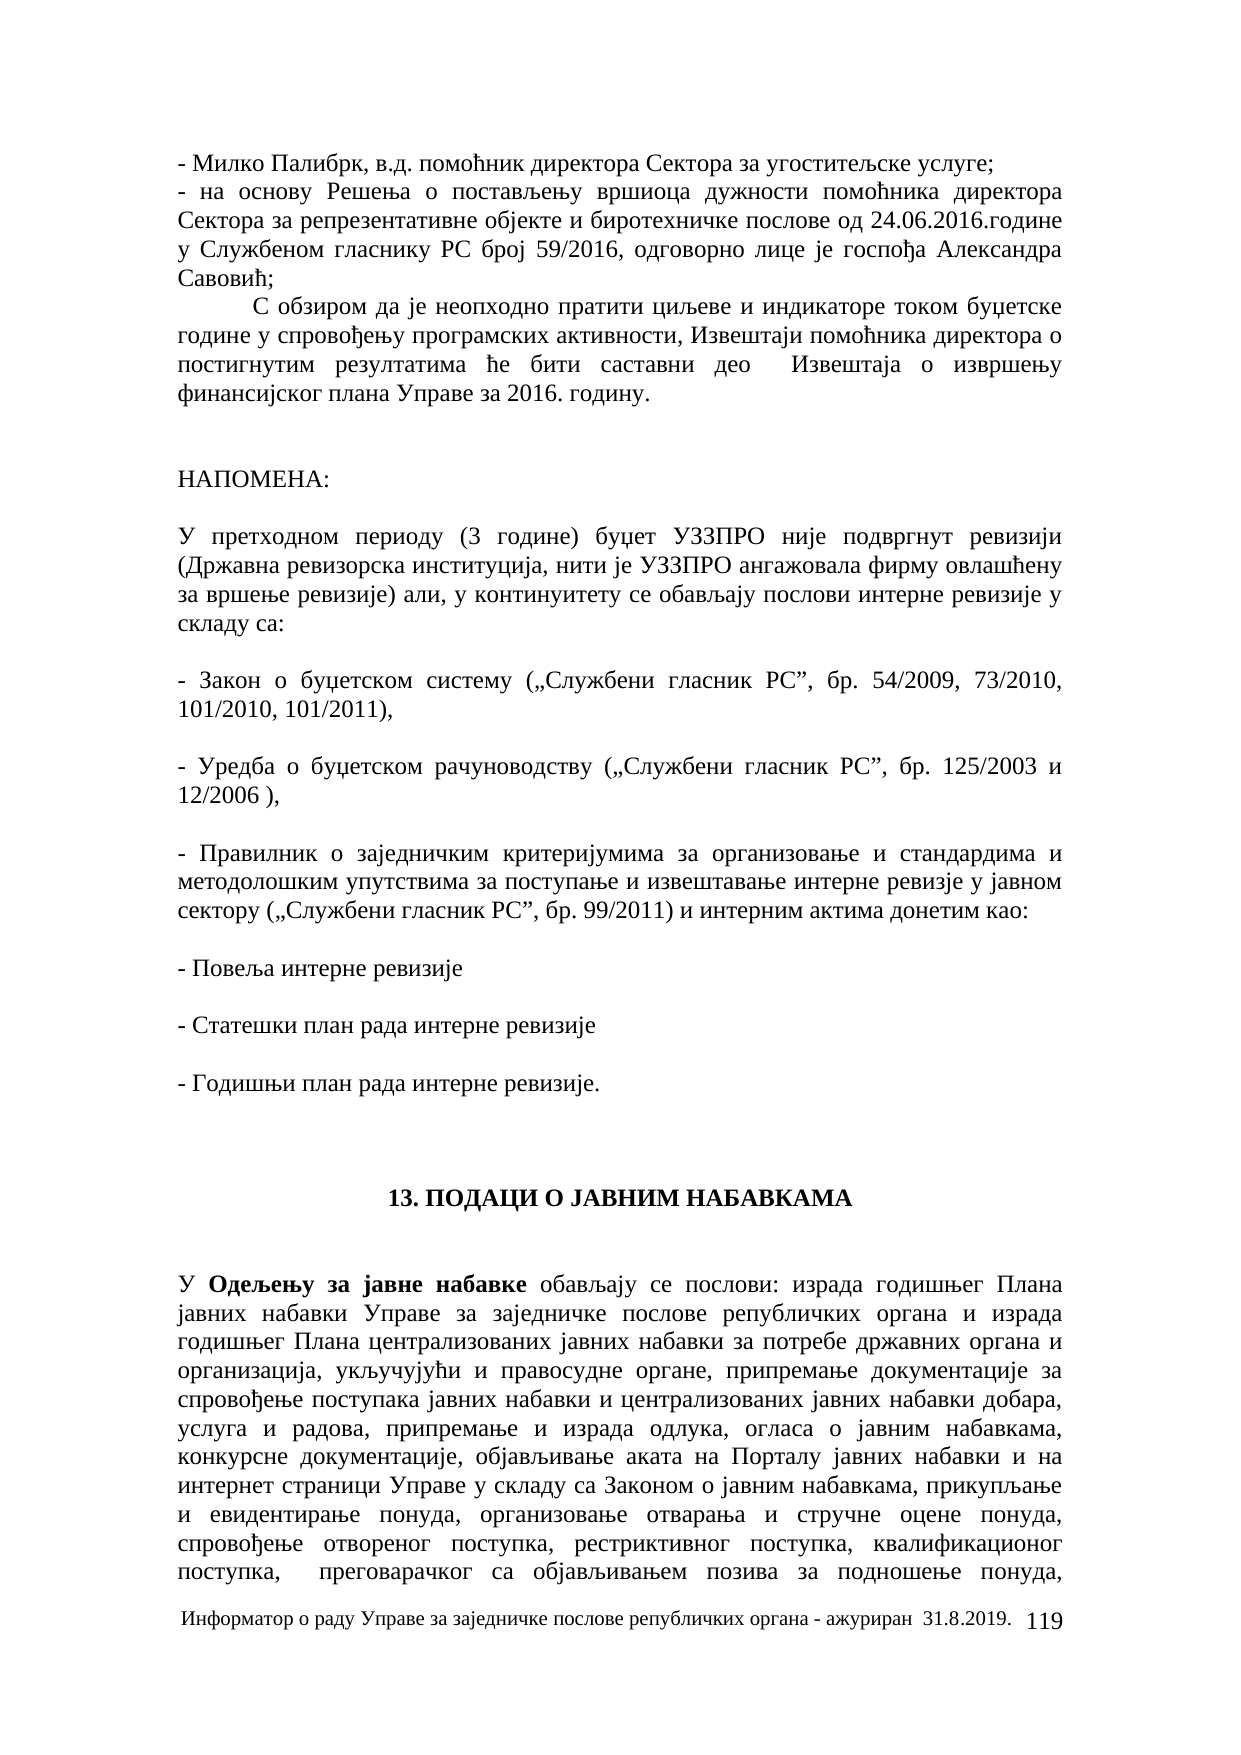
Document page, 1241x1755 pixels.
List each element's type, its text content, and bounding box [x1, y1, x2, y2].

text - на основу Решења о постављењу вршиоца дужности помоћника директора Сектора за репрезентативне објекте и биротехничке послове од 24.06.2016.године у Службеном гласнику РС број 59/2016, одговорно лице је госпођа Александра Савовић; [177, 176, 1063, 291]
text - Статешки план рада интерне ревизије [177, 1010, 1063, 1039]
text С обзиром да је неопходно пратити циљеве и индикаторе током буџетске године у спровођењу програмских активности, Извештаји помоћника директора о постигнутим резултатима ће бити саставни део Извештаја о извршењу финансијског плана Управе за 2016. годину. [177, 291, 1063, 406]
text - Повеља интерне ревизије [177, 953, 1063, 981]
text НАПОМЕНА: [177, 464, 1063, 493]
text 13. ПОДАЦИ О ЈАВНИМ НАБАВКАМА [177, 1183, 1063, 1211]
text У претходном периоду (3 године) буџет УЗЗПРО није подвргнут ревизији (Државна ревизорска институција, нити је УЗЗПРО ангажовала фирму овлашћену за вршење ревизије) али, у континуитету се обављају послови интерне ревизије у складу са: [177, 521, 1063, 636]
text - Годишњи план рада интерне ревизије. [177, 1068, 1063, 1096]
text - Правилник о заједничким критеријумима за организовање и стандардима и методолошким упутствима за поступање и извештавање интерне ревизје у јавном сектору („Службени гласник РС”, бр. 99/2011) и интерним актима донетим као: [177, 838, 1063, 924]
text - Уредба о буџетском рачуноводству („Службени гласник РС”, бр. 125/2003 и 12/2006 ), [177, 751, 1063, 809]
text У Одељењу за јавне набавке обављају се послови: израда годишњег Плана јавних набавки Управе за заједничке послове републичких органа и израда годишњег Плана централизованих јавних набавки за потребе државних органа и организација, укључујући и правосудне органе, припремање документације за спровођење поступака јавних набавки и централизованих јавних набавки добара, услуга и радова, припремање и израда одлука, огласа о јавним набавкама, конкурсне документације, објављивање аката на Порталу јавних набавки и на интернет страници Управе у складу са Законом о јавним набавкама, прикупљање и евидентирање понуда, организовање отварања и стручне оцене понуда, спровођење отвореног поступка, рестриктивног поступка, квалификационог поступка, преговарачког са објављивањем позива за подношење понуда, [177, 1269, 1063, 1585]
text - Закон о буџетском систему („Службени гласник РС”, бр. 54/2009, 73/2010, 101/2010, 101/2011), [177, 665, 1063, 723]
text - Милко Палибрк, в.д. помоћник директора Сектора за угоститељске услуге; [177, 148, 1063, 176]
